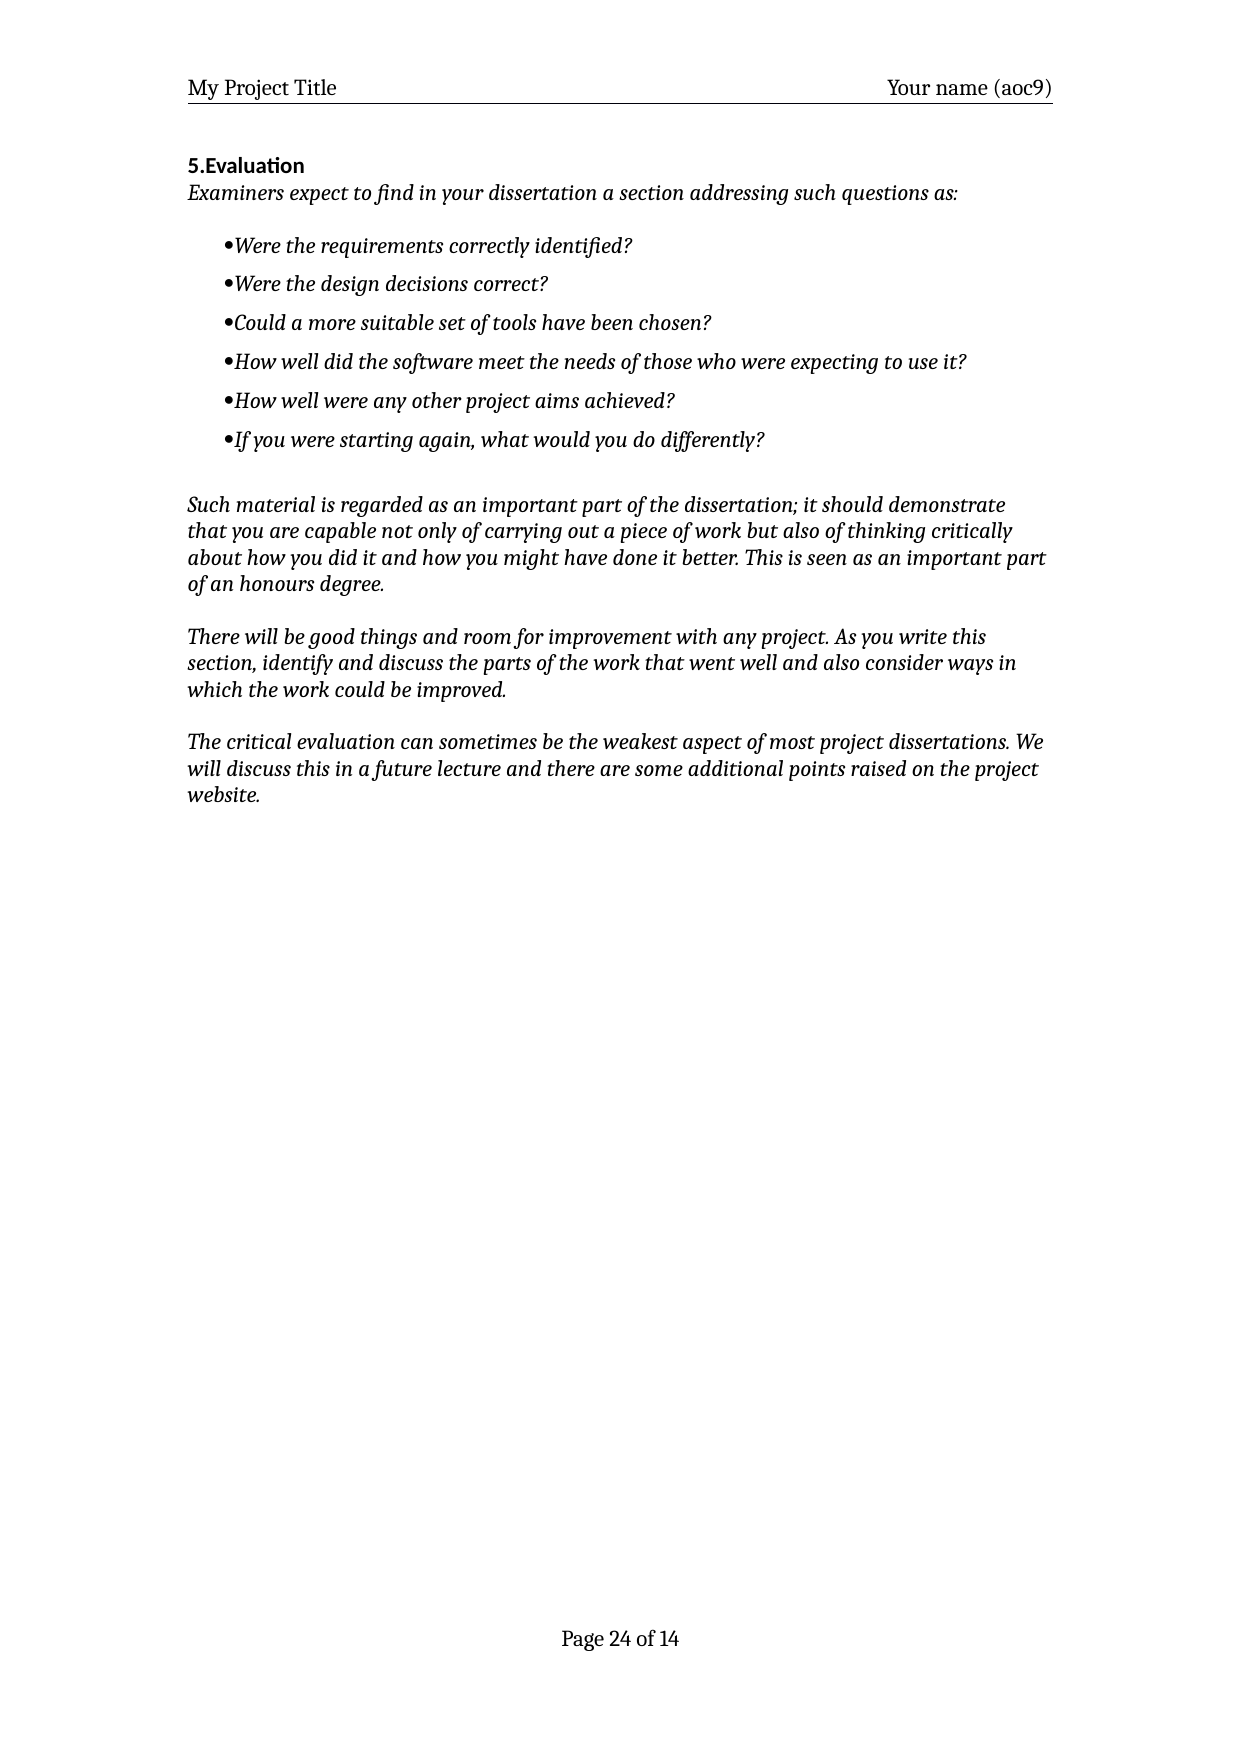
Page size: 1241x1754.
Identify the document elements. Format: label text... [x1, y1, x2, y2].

list Were the requirements correctly identified? [225, 232, 1053, 259]
text Such material is regarded as an important part of the dissertation; it should demonstrate that you are capable not only of carrying out a piece of work but also of thinking critically about how you did it and how you might have done it better. This is seen as an important part of an honours degree. [187, 492, 1053, 597]
text The critical evaluation can sometimes be the weakest aspect of most project dissertations. We will discuss this in a future lecture and there are some additional points raised on the project website. [187, 729, 1053, 808]
list Were the design decisions correct? [225, 271, 1053, 298]
text There will be good things and room for improvement with any project. As you write this section, identify and discuss the parts of the work that went well and also consider ways in which the work could be improved. [187, 624, 1053, 703]
list How well were any other project aims achieved? [225, 388, 1053, 414]
text Examiners expect to find in your dissertation a section addressing such questions as: [187, 180, 1053, 206]
list If you were starting again, what would you do differently? [225, 427, 1053, 453]
subtitle Evaluation [187, 152, 1053, 180]
list How well did the software meet the needs of those who were expecting to use it? [225, 349, 1053, 375]
list Could a more suitable set of tools have been chosen? [225, 310, 1053, 336]
